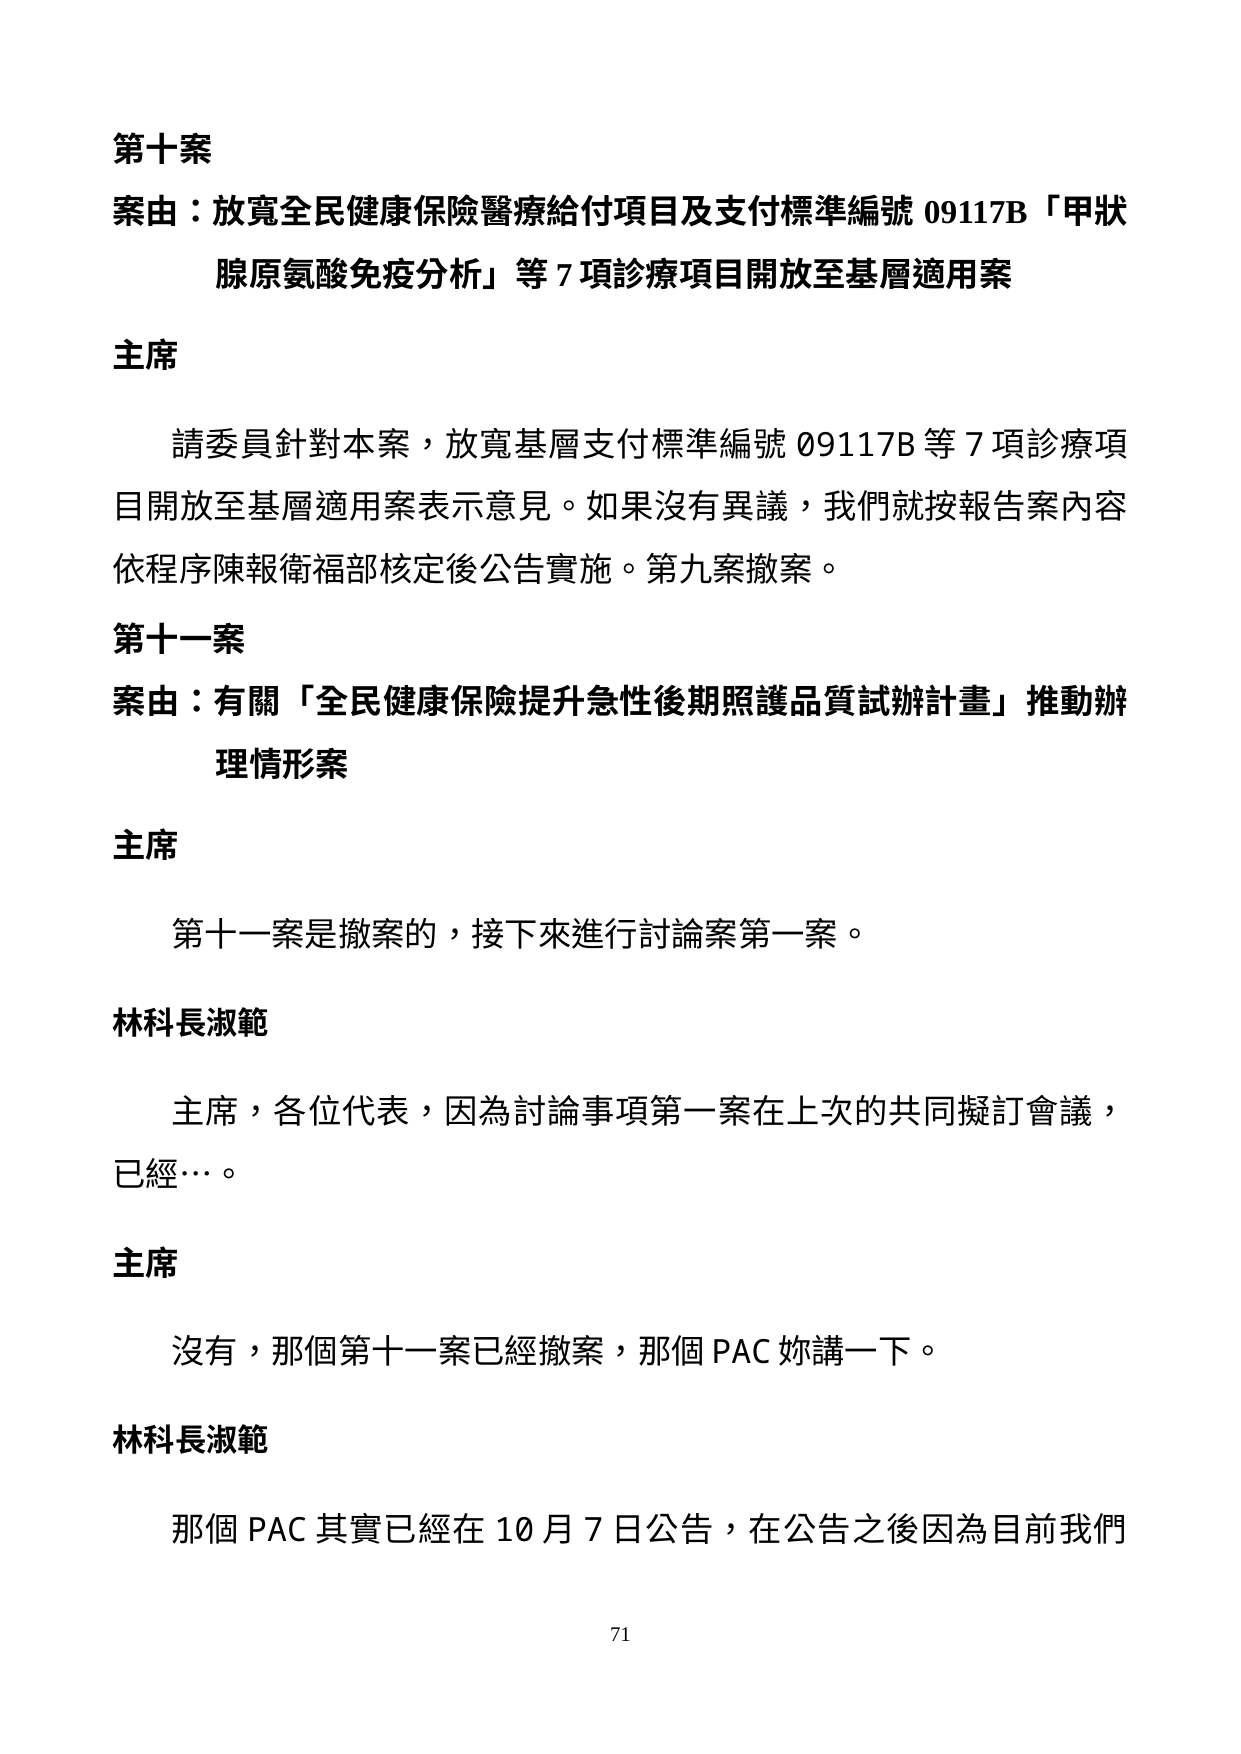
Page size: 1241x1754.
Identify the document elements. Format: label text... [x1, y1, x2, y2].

text 第十案 [112, 105, 1128, 168]
text 主席 [112, 1219, 1128, 1281]
text 林科長淑範 [112, 1396, 1128, 1459]
text 案由：放寬全民健康保險醫療給付項目及支付標準編號09117B「甲狀腺原氨酸免疫分析」等7項診療項目開放至基層適用案 [112, 168, 1128, 293]
text 沒有，那個第十一案已經撤案，那個PAC妳講一下。 [112, 1308, 1128, 1370]
text 那個PAC其實已經在10月7日公告，在公告之後因為目前我們 [112, 1485, 1128, 1548]
text 林科長淑範 [112, 979, 1128, 1041]
text 案由：有關「全民健康保險提升急性後期照護品質試辦計畫」推動辦理情形案 [112, 658, 1128, 783]
text 主席 [112, 311, 1128, 374]
text 第十一案是撤案的，接下來進行討論案第一案。 [112, 890, 1128, 953]
text 請委員針對本案，放寬基層支付標準編號09117B等7項診療項目開放至基層適用案表示意見。如果沒有異議，我們就按報告案內容，依程序陳報衛福部核定後公告實施。第九案撤案。 [112, 400, 1128, 588]
text 主席，各位代表，因為討論事項第一案在上次的共同擬訂會議，已經…。 [112, 1068, 1128, 1193]
text 主席 [112, 801, 1128, 864]
text 第十一案 [112, 595, 1128, 658]
